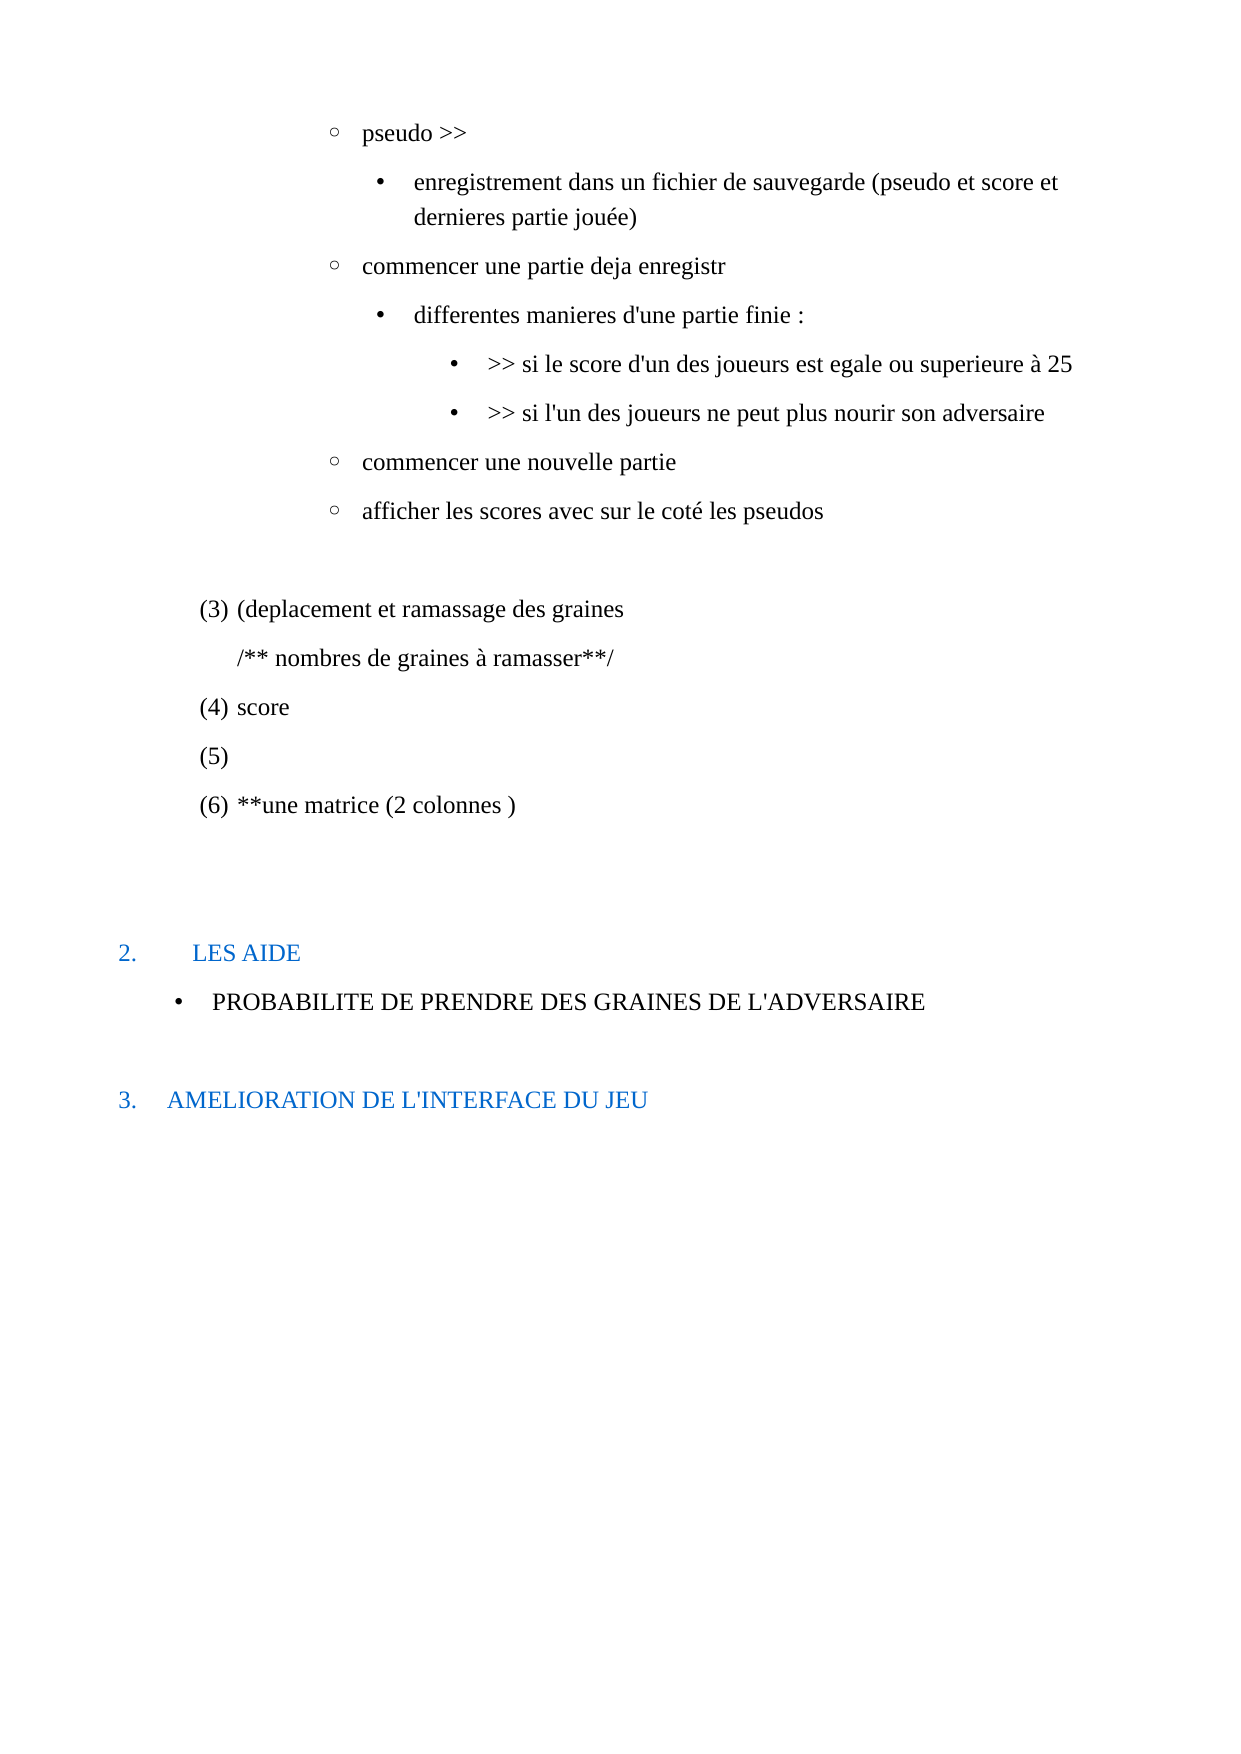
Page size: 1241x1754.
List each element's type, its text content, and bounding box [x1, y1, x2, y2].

list >> si le score d'un des joueurs est egale ou superieure à 25 [450, 349, 1122, 378]
list score [199, 692, 1122, 721]
list PROBABILITE DE PRENDRE DES GRAINES DE L'ADVERSAIRE [174, 987, 1122, 1015]
list commencer une nouvelle partie [324, 447, 1122, 476]
list commencer une partie deja enregistr [324, 251, 1122, 279]
list (deplacement et ramassage des graines [199, 594, 1122, 623]
list enregistrement dans un fichier de sauvegarde (pseudo et score et dernieres partie jouée) [376, 167, 1122, 230]
text 2. LES AIDE [118, 938, 1122, 966]
list pseudo >> [324, 118, 1122, 147]
list /** nombres de graines à ramasser**/ [199, 643, 1122, 672]
list **une matrice (2 colonnes ) [199, 790, 1122, 819]
list >> si l'un des joueurs ne peut plus nourir son adversaire [450, 398, 1122, 427]
list afficher les scores avec sur le coté les pseudos [324, 496, 1122, 525]
list differentes manieres d'une partie finie : [376, 300, 1122, 328]
text 3. AMELIORATION DE L'INTERFACE DU JEU [118, 1085, 1122, 1113]
